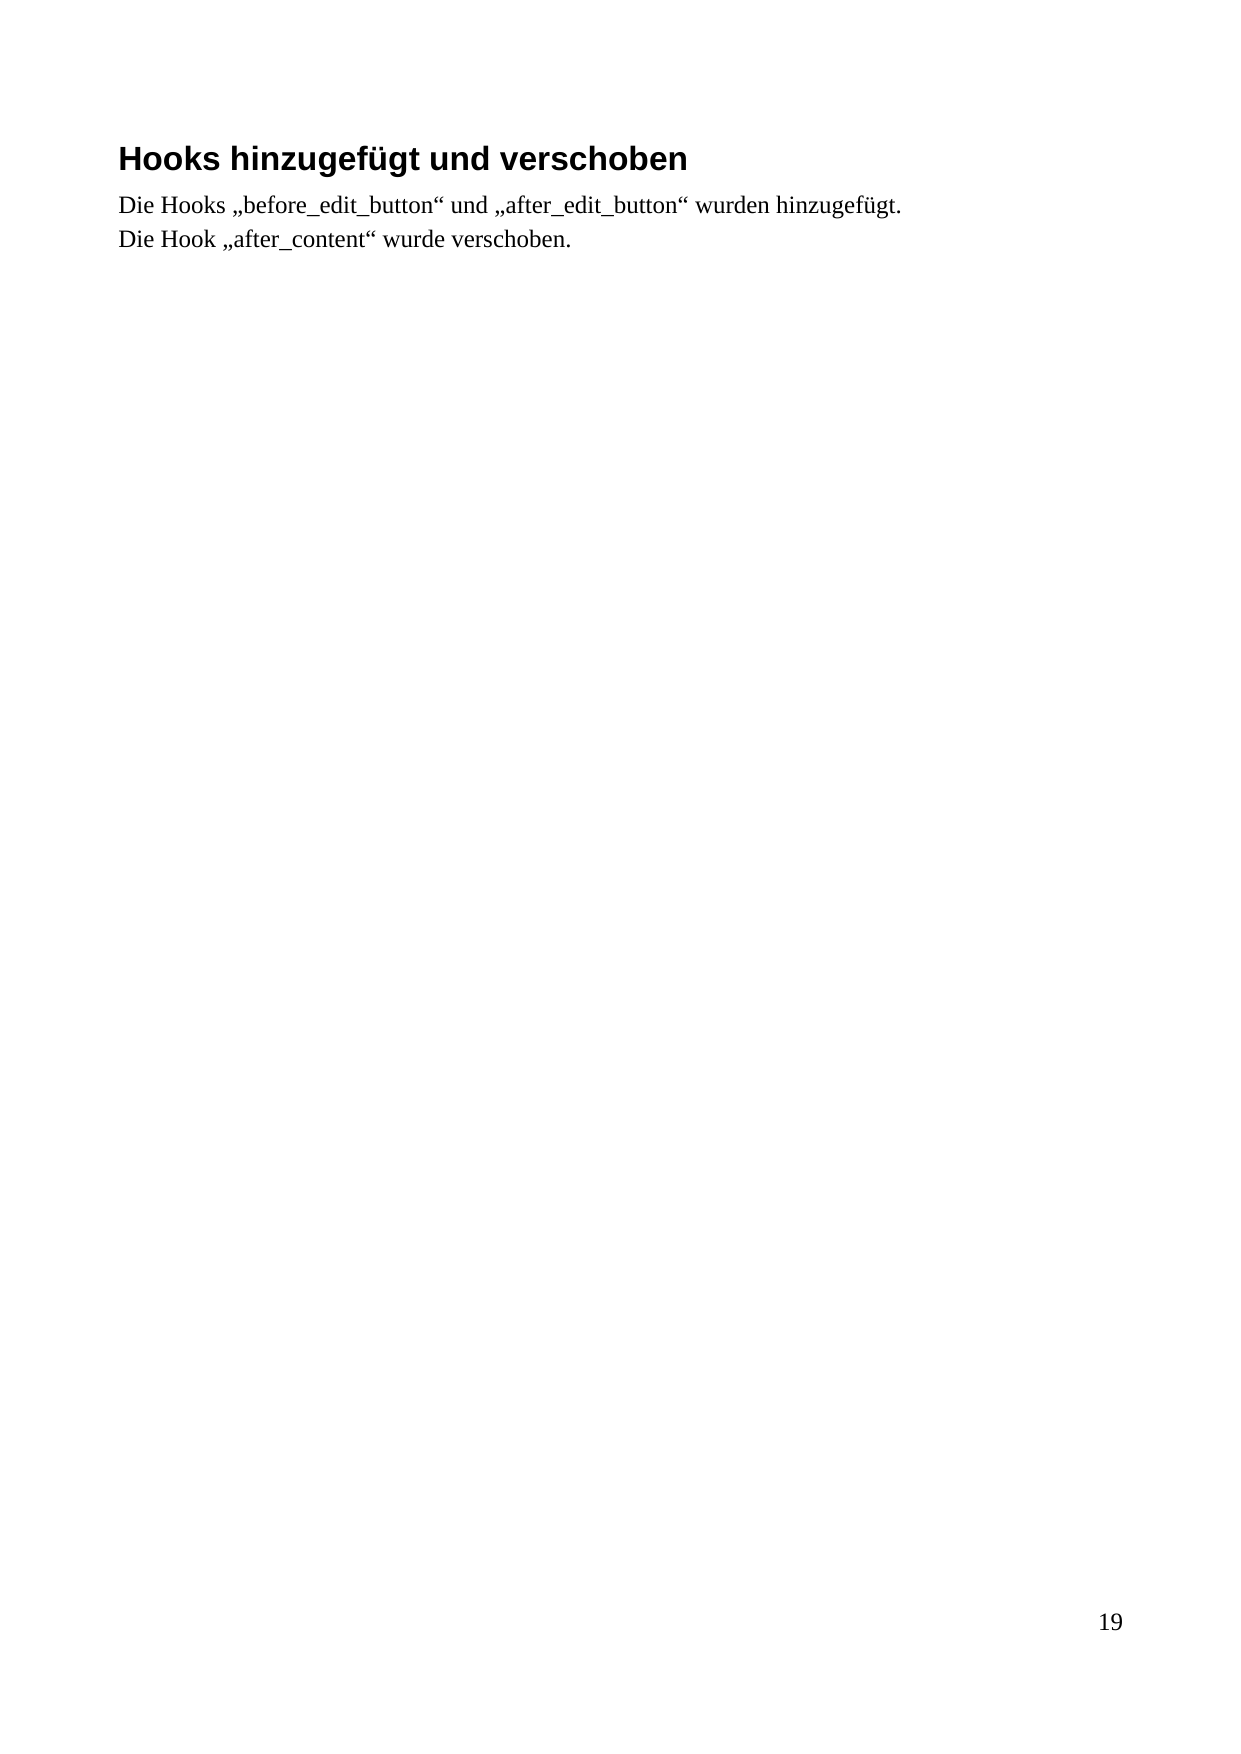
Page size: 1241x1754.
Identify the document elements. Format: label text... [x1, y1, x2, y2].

text Die Hooks „before_edit_button“ und „after_edit_button“ wurden hinzugefügt. Die Hook „after_content“ wurde verschoben. [118, 190, 1123, 253]
subtitle Hooks hinzugefügt und verschoben [118, 139, 1123, 178]
